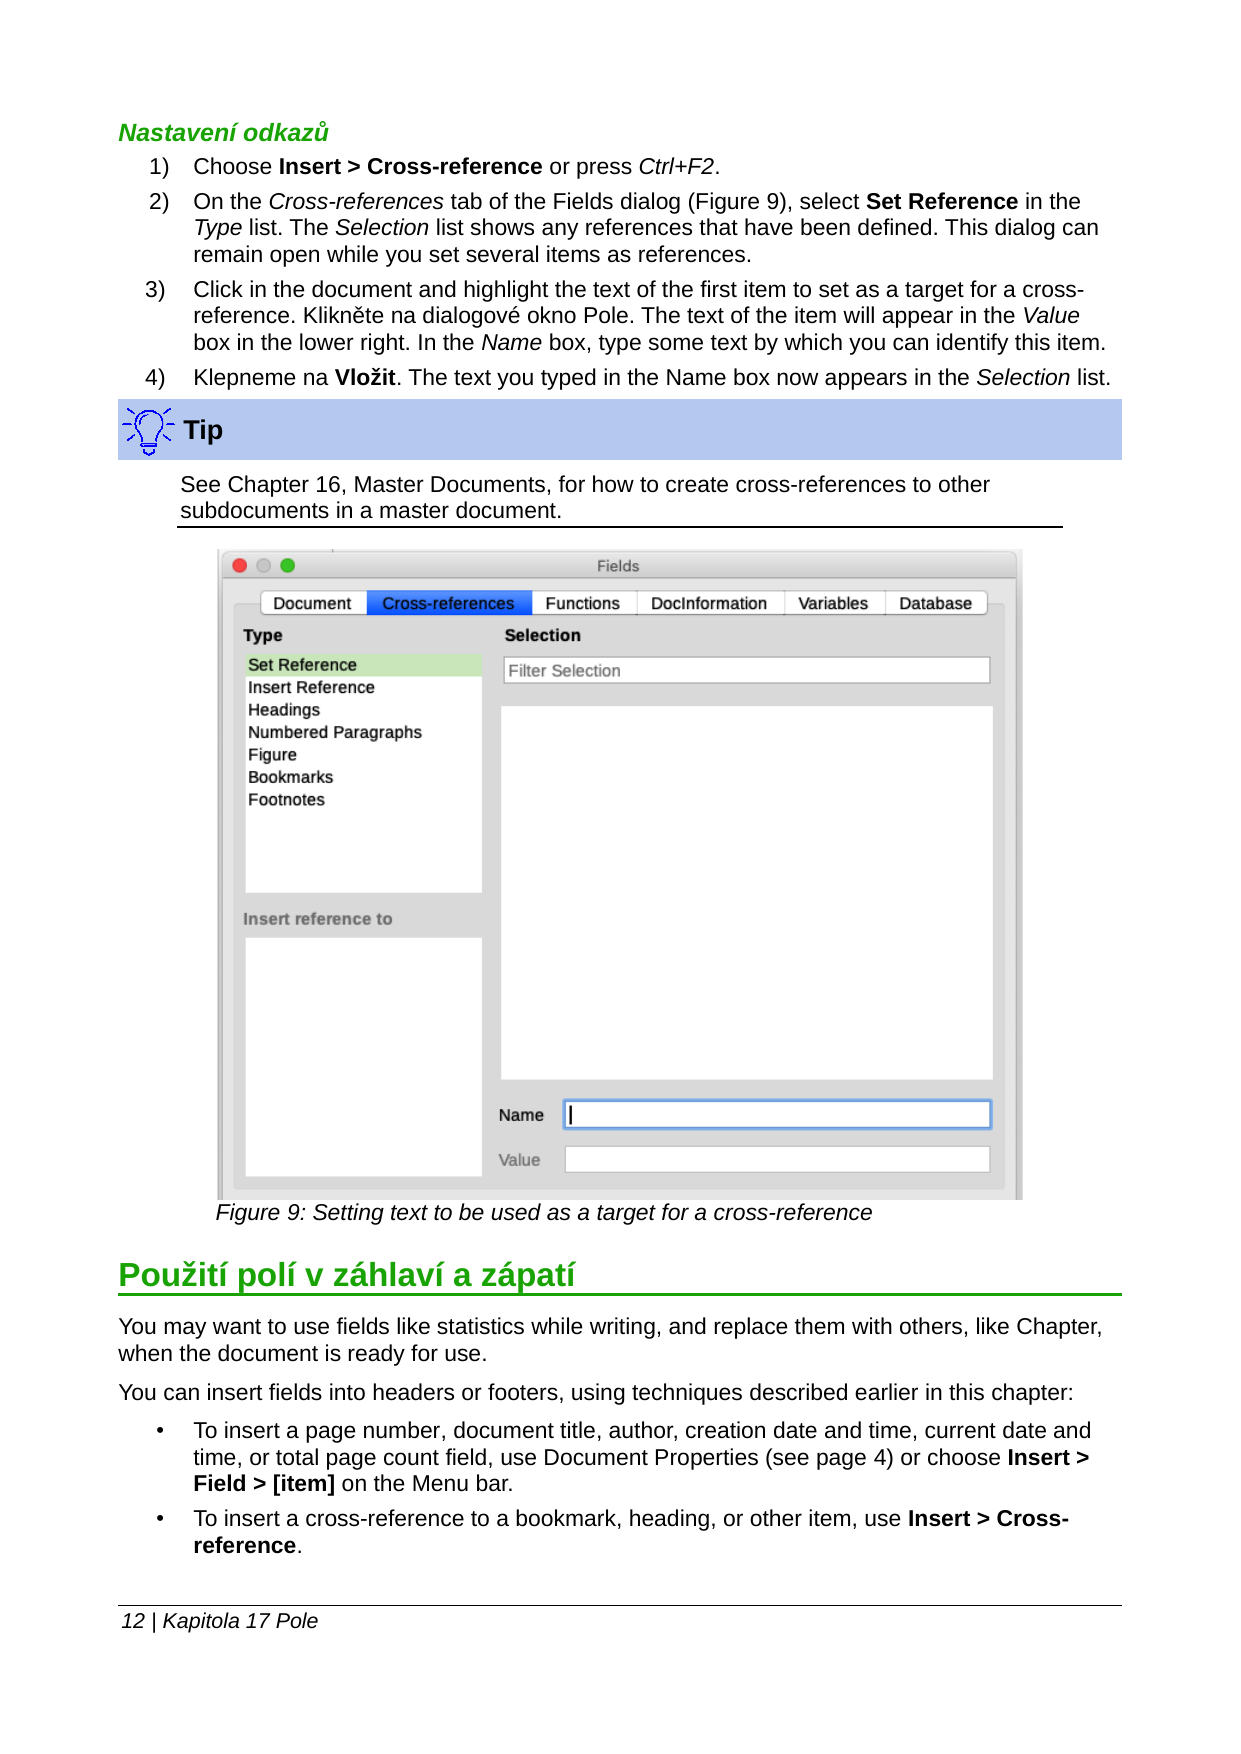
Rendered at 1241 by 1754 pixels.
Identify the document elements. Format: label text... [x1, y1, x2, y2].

text See Chapter 16, Master Documents, for how to create cross-references to other subdocuments in a master document. [177, 468, 1063, 526]
list You may want to use fields like statistics while writing, and replace them with others, like Chapter, when the document is ready for use. [118, 1313, 1122, 1366]
list On the Cross-references tab of the Fields dialog (Figure 9), select Set Reference in the Type list. The Selection list shows any references that have been defined. This dialog can remain open while you set several items as references. [169, 188, 1122, 267]
text Figure 9: Setting text to be used as a target for a cross-reference [215, 1200, 1025, 1226]
subtitle Použití polí v záhlaví a zápatí [118, 1255, 1122, 1293]
list Choose Insert > Cross-reference or press Ctrl+F2. [169, 153, 1122, 179]
picture [119, 400, 179, 460]
list To insert a cross-reference to a bookmark, heading, or other item, use Insert > Cross-reference. [156, 1505, 1122, 1558]
subtitle Tip [118, 399, 1122, 460]
subtitle Nastavení odkazů [118, 118, 1122, 147]
picture [217, 549, 1023, 1200]
list You can insert fields into headers or footers, using techniques described earlier in this chapter: [118, 1378, 1122, 1405]
list To insert a page number, document title, author, creation date and time, current date and time, or total page count field, use Document Properties (see page 4) or choose Insert > Field > [item] on the Menu bar. [156, 1417, 1122, 1496]
list Click in the document and highlight the text of the first item to set as a target for a cross-reference. Klikněte na dialogové okno Pole. The text of the item will appear in the Value box in the lower right. In the Name box, type some text by which you can identify this item. [165, 276, 1122, 355]
list Klepneme na Vložit. The text you typed in the Name box now appears in the Selection list. [165, 364, 1122, 390]
